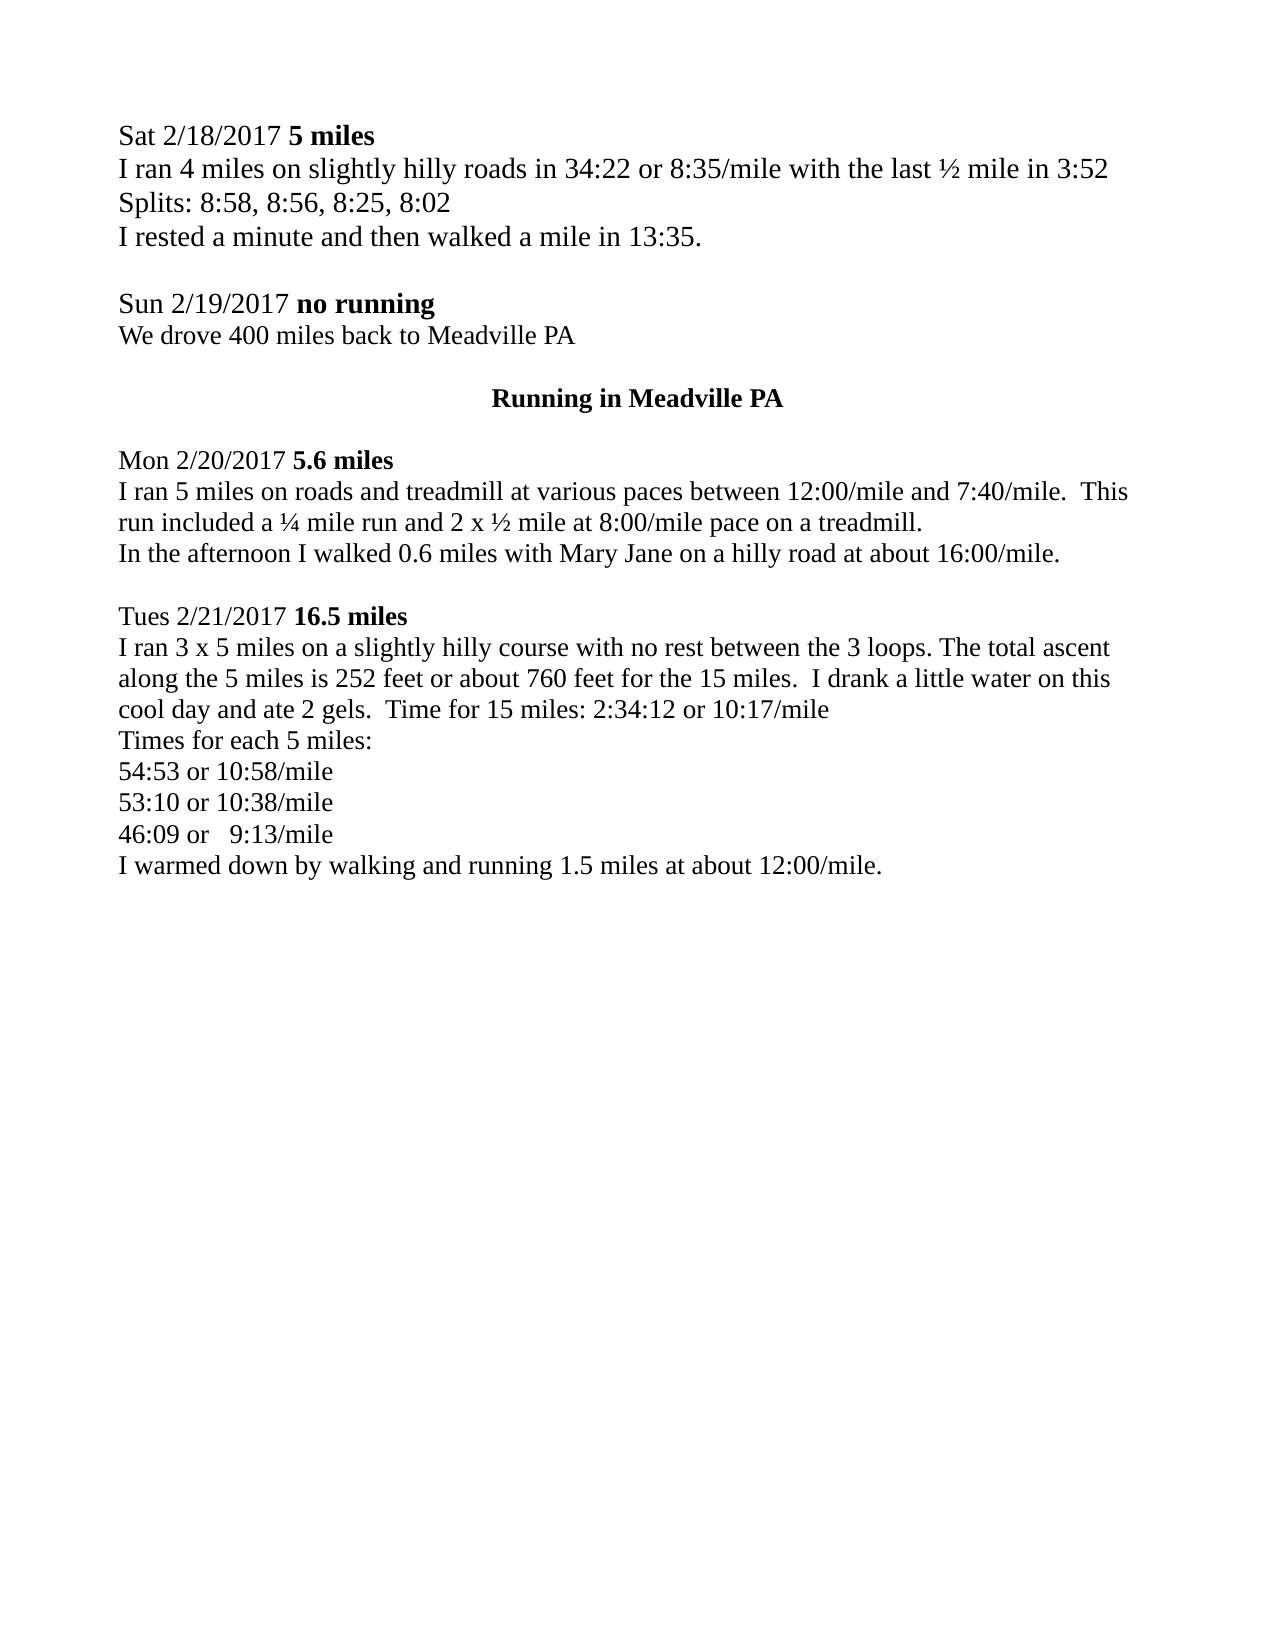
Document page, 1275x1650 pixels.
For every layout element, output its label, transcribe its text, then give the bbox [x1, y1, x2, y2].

text 53:10 or 10:38/mile [118, 787, 1157, 818]
text Splits: 8:58, 8:56, 8:25, 8:02 [118, 185, 1157, 219]
text 46:09 or 9:13/mile [118, 818, 1157, 849]
text Running in Meadville PA [118, 382, 1157, 413]
text Sat 2/18/2017 5 miles [118, 118, 1157, 152]
text We drove 400 miles back to Meadville PA [118, 319, 1157, 351]
text I rested a minute and then walked a mile in 13:35. [118, 219, 1157, 252]
text Times for each 5 miles: [118, 724, 1157, 755]
text I ran 4 miles on slightly hilly roads in 34:22 or 8:35/mile with the last ½ mile in 3:52 [118, 152, 1157, 185]
text Tues 2/21/2017 16.5 miles [118, 600, 1157, 631]
text Sun 2/19/2017 no running [118, 286, 1157, 319]
text Mon 2/20/2017 5.6 miles [118, 444, 1157, 475]
text In the afternoon I walked 0.6 miles with Mary Jane on a hilly road at about 16:00/mile. [118, 537, 1157, 568]
text 54:53 or 10:58/mile [118, 755, 1157, 787]
text I ran 3 x 5 miles on a slightly hilly course with no rest between the 3 loops. The total ascent along the 5 miles is 252 feet or about 760 feet for the 15 miles. I drank a little water on this cool day and ate 2 gels. Time for 15 miles: 2:34:12 or 10:17/mile [118, 631, 1157, 724]
text I ran 5 miles on roads and treadmill at various paces between 12:00/mile and 7:40/mile. This run included a ¼ mile run and 2 x ½ mile at 8:00/mile pace on a treadmill. [118, 475, 1157, 537]
text I warmed down by walking and running 1.5 miles at about 12:00/mile. [118, 849, 1157, 880]
